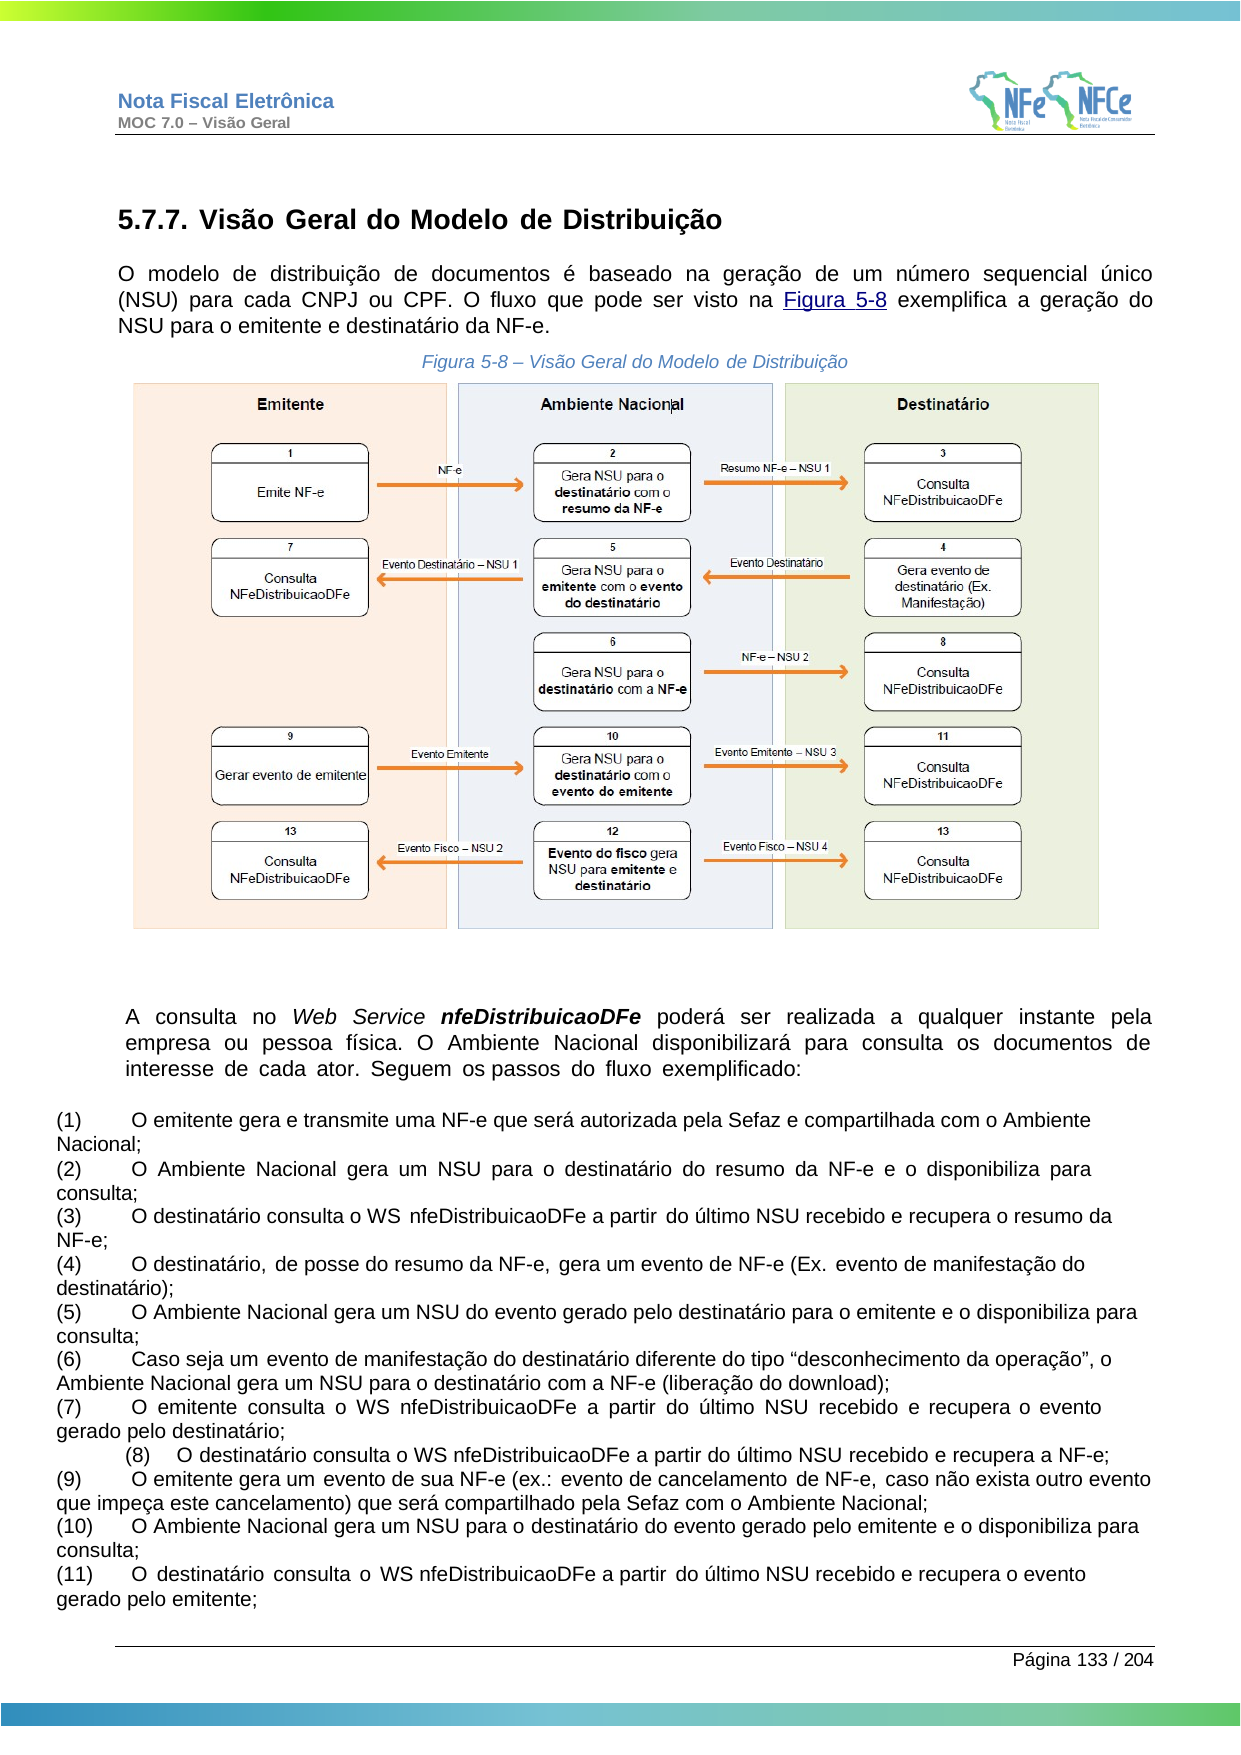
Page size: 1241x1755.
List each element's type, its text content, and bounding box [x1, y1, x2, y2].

list Caso seja um evento de manifestação do destinatário diferente do tipo “desconhecimento da operação”, o Ambiente Nacional gera um NSU para o destinatário com a NF-e (liberação do download); [56, 1348, 1150, 1395]
list O Ambiente Nacional gera um NSU do evento gerado pelo destinatário para o emitente e o disponibiliza para consulta; [56, 1300, 1153, 1348]
text O modelo de distribuição de documentos é baseado na geração de um número sequencial único (NSU) para cada CNPJ ou CPF. O fluxo que pode ser visto na Figura 5-8 exemplifica a geração do NSU para o emitente e destinatário da NF-e. [118, 261, 1153, 338]
text Figura 5-8 – Visão Geral do Modelo de Distribuição [422, 351, 1199, 372]
list O emitente consulta o WS nfeDistribuicaoDFe a partir do último NSU recebido e recupera o evento gerado pelo destinatário; [56, 1395, 1152, 1443]
list O destinatário, de posse do resumo da NF-e, gera um evento de NF-e (Ex. evento de manifestação do destinatário); [56, 1252, 1153, 1299]
text A consulta no Web Service nfeDistribuicaoDFe poderá ser realizada a qualquer instante pela empresa ou pessoa física. O Ambiente Nacional disponibilizará para consulta os documentos de interesse de cada ator. Seguem os passos do fluxo exemplificado: [125, 1004, 1153, 1081]
list O emitente gera um evento de sua NF-e (ex.: evento de cancelamento de NF-e, caso não exista outro evento que impeça este cancelamento) que será compartilhado pela Sefaz com o Ambiente Nacional; [56, 1467, 1153, 1515]
list O emitente gera e transmite uma NF-e que será autorizada pela Sefaz e compartilhada com o Ambiente Nacional; [56, 1108, 1153, 1156]
list O destinatário consulta o WS nfeDistribuicaoDFe a partir do último NSU recebido e recupera a NF-e; [125, 1443, 1199, 1467]
list O Ambiente Nacional gera um NSU para o destinatário do evento gerado pelo emitente e o disponibiliza para consulta; [56, 1515, 1151, 1562]
subtitle Visão Geral do Modelo de Distribuição [118, 203, 1199, 235]
list O destinatário consulta o WS nfeDistribuicaoDFe a partir do último NSU recebido e recupera o evento gerado pelo emitente; [56, 1562, 1152, 1611]
list O Ambiente Nacional gera um NSU para o destinatário do resumo da NF-e e o disponibiliza para consulta; [56, 1157, 1153, 1204]
list O destinatário consulta o WS nfeDistribuicaoDFe a partir do último NSU recebido e recupera o resumo da NF-e; [56, 1204, 1153, 1252]
